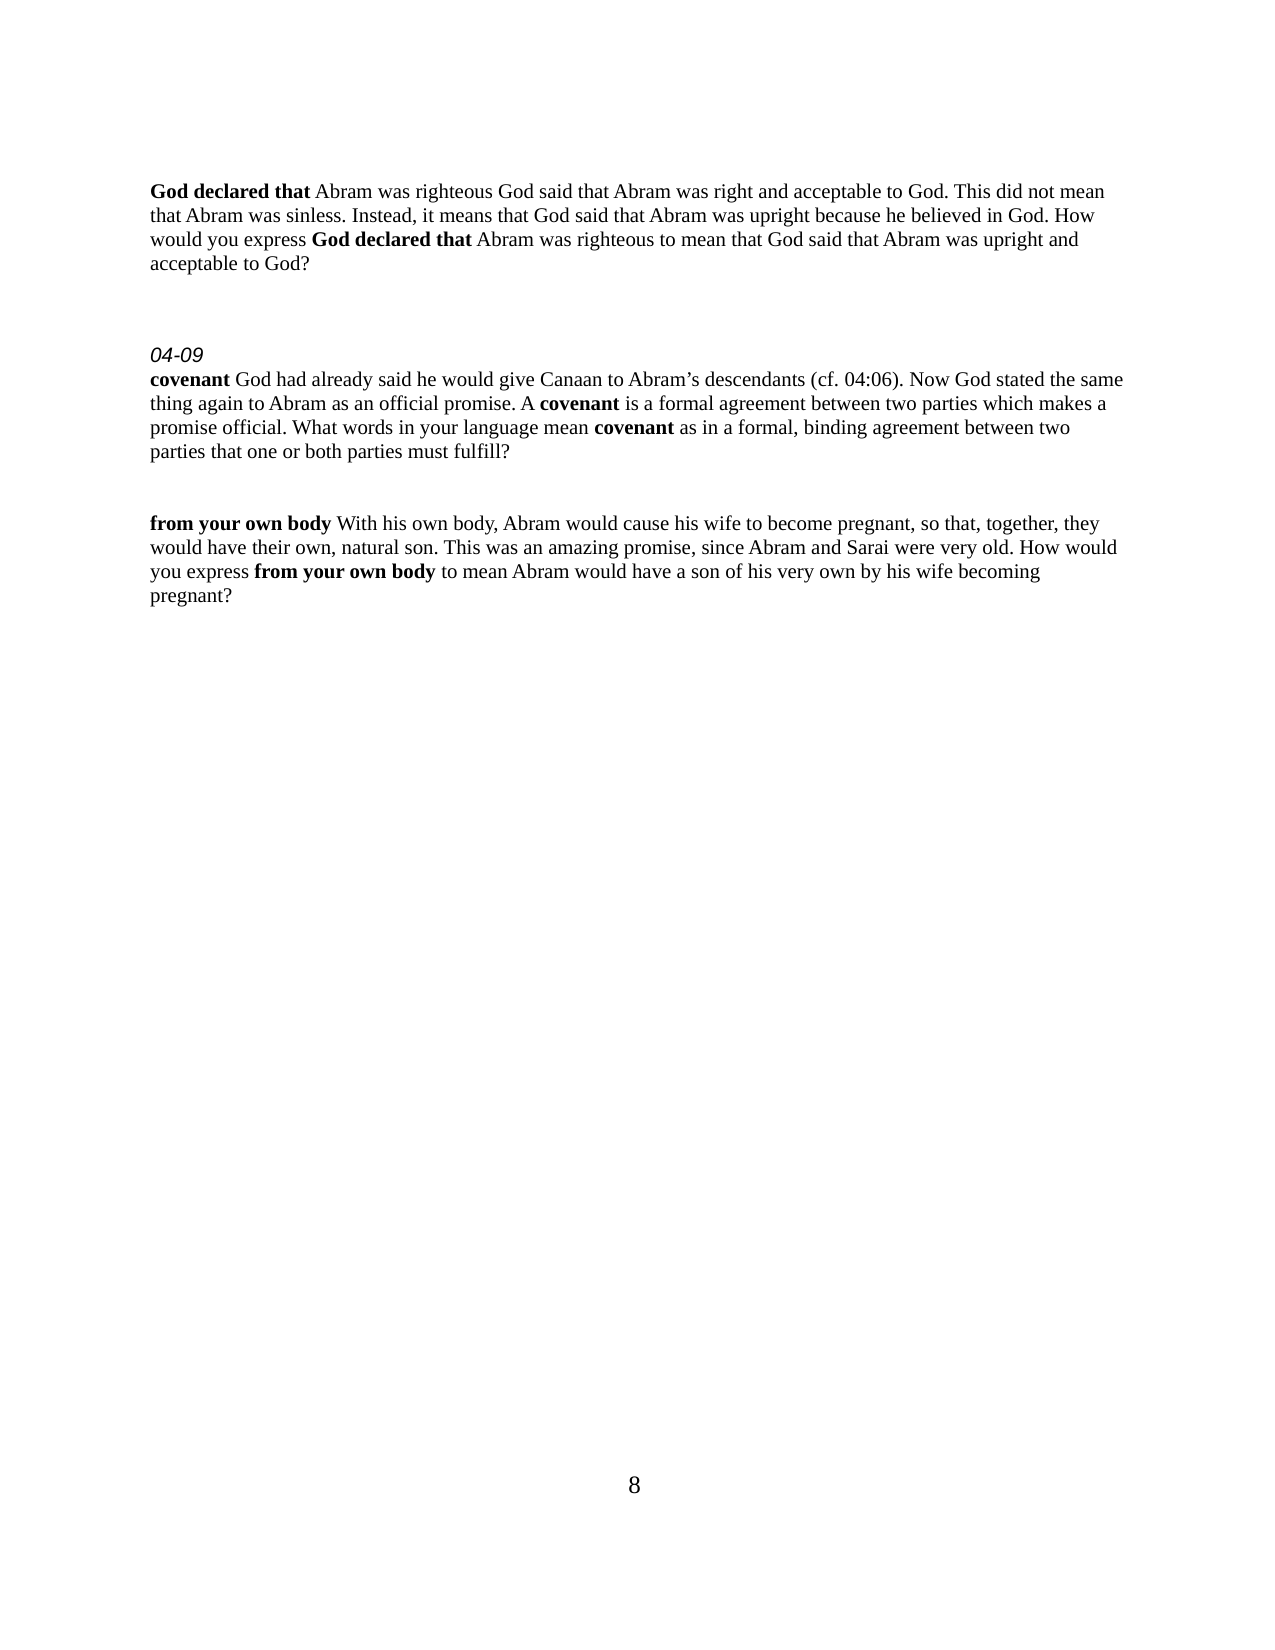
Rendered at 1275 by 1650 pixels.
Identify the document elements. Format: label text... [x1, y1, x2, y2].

text from your own body With his own body, Abram would cause his wife to become pregnant, so that, together, they would have their own, natural son. This was an amazing promise, since Abram and Sarai were very old. How would you express from your own body to mean Abram would have a son of his very own by his wife becoming pregnant? [150, 511, 1125, 607]
text covenant God had already said he would give Canaan to Abram’s descendants (cf. 04:06). Now God stated the same thing again to Abram as an official promise. A covenant is a formal agreement between two parties which makes a promise official. What words in your language mean covenant as in a formal, binding agreement between two parties that one or both parties must fulfill? [150, 367, 1125, 463]
text God declared that Abram was righteous God said that Abram was right and acceptable to God. This did not mean that Abram was sinless. Instead, it means that God said that Abram was upright because he believed in God. How would you express God declared that Abram was righteous to mean that God said that Abram was upright and acceptable to God? [150, 179, 1125, 275]
subtitle 04-09 [150, 343, 1125, 367]
